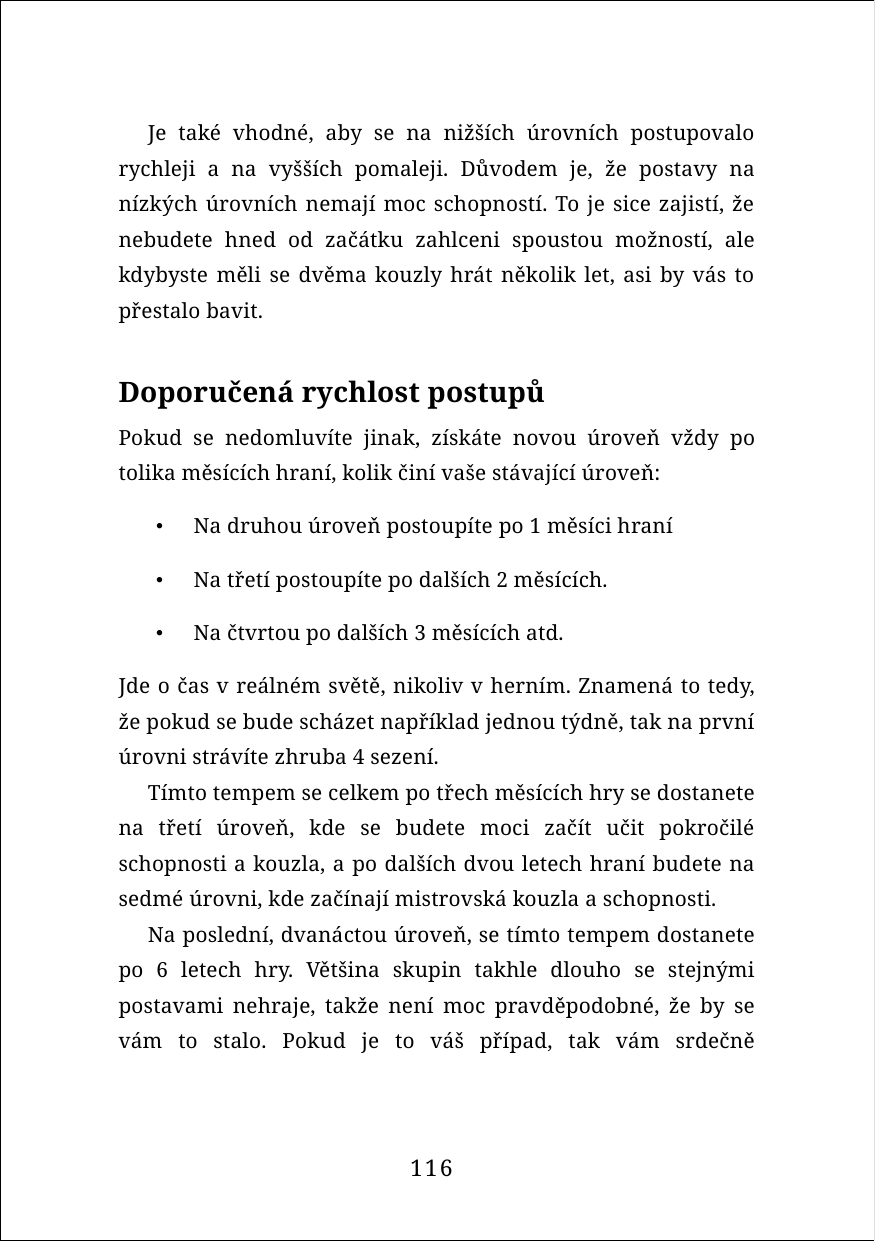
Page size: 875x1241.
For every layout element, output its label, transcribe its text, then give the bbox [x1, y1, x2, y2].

subtitle Doporučená rychlost postupů [118, 373, 756, 411]
text Pokud se nedomluvíte jinak, získáte novou úroveň vždy po tolika měsících hraní, kolik činí vaše stávající úroveň: [118, 423, 756, 487]
list Na čtvrtou po dalších 3 měsících atd. [156, 618, 756, 646]
list Na druhou úroveň postoupíte po 1 měsíci hraní [156, 512, 756, 540]
text Je také vhodné, aby se na nižších úrovních postupovalo rychleji a na vyšších pomaleji. Důvodem je, že postavy na nízkých úrovních nemají moc schopností. To je sice zajistí, že nebudete hned od začátku zahlceni spoustou možností, ale kdybyste měli se dvěma kouzly hrát několik let, asi by vás to přestalo bavit. [118, 118, 756, 324]
text Jde o čas v reálném světě, nikoliv v herním. Znamená to tedy, že pokud se bude scházet například jednou týdně, tak na první úrovni strávíte zhruba 4 sezení. Tímto tempem se celkem po třech měsících hry se dostanete na třetí úroveň, kde se budete moci začít učit pokročilé schopnosti a kouzla, a po dalších dvou letech hraní budete na sedmé úrovni, kde začínají mistrovská kouzla a schopnosti. Na poslední, dvanáctou úroveň, se tímto tempem dostanete po 6 letech hry. Většina skupin takhle dlouho se stejnými postavami nehraje, takže není moc pravděpodobné, že by se vám to stalo. Pokud je to váš případ, tak vám srdečně [118, 671, 756, 1055]
list Na třetí postoupíte po dalších 2 měsících. [156, 565, 756, 593]
